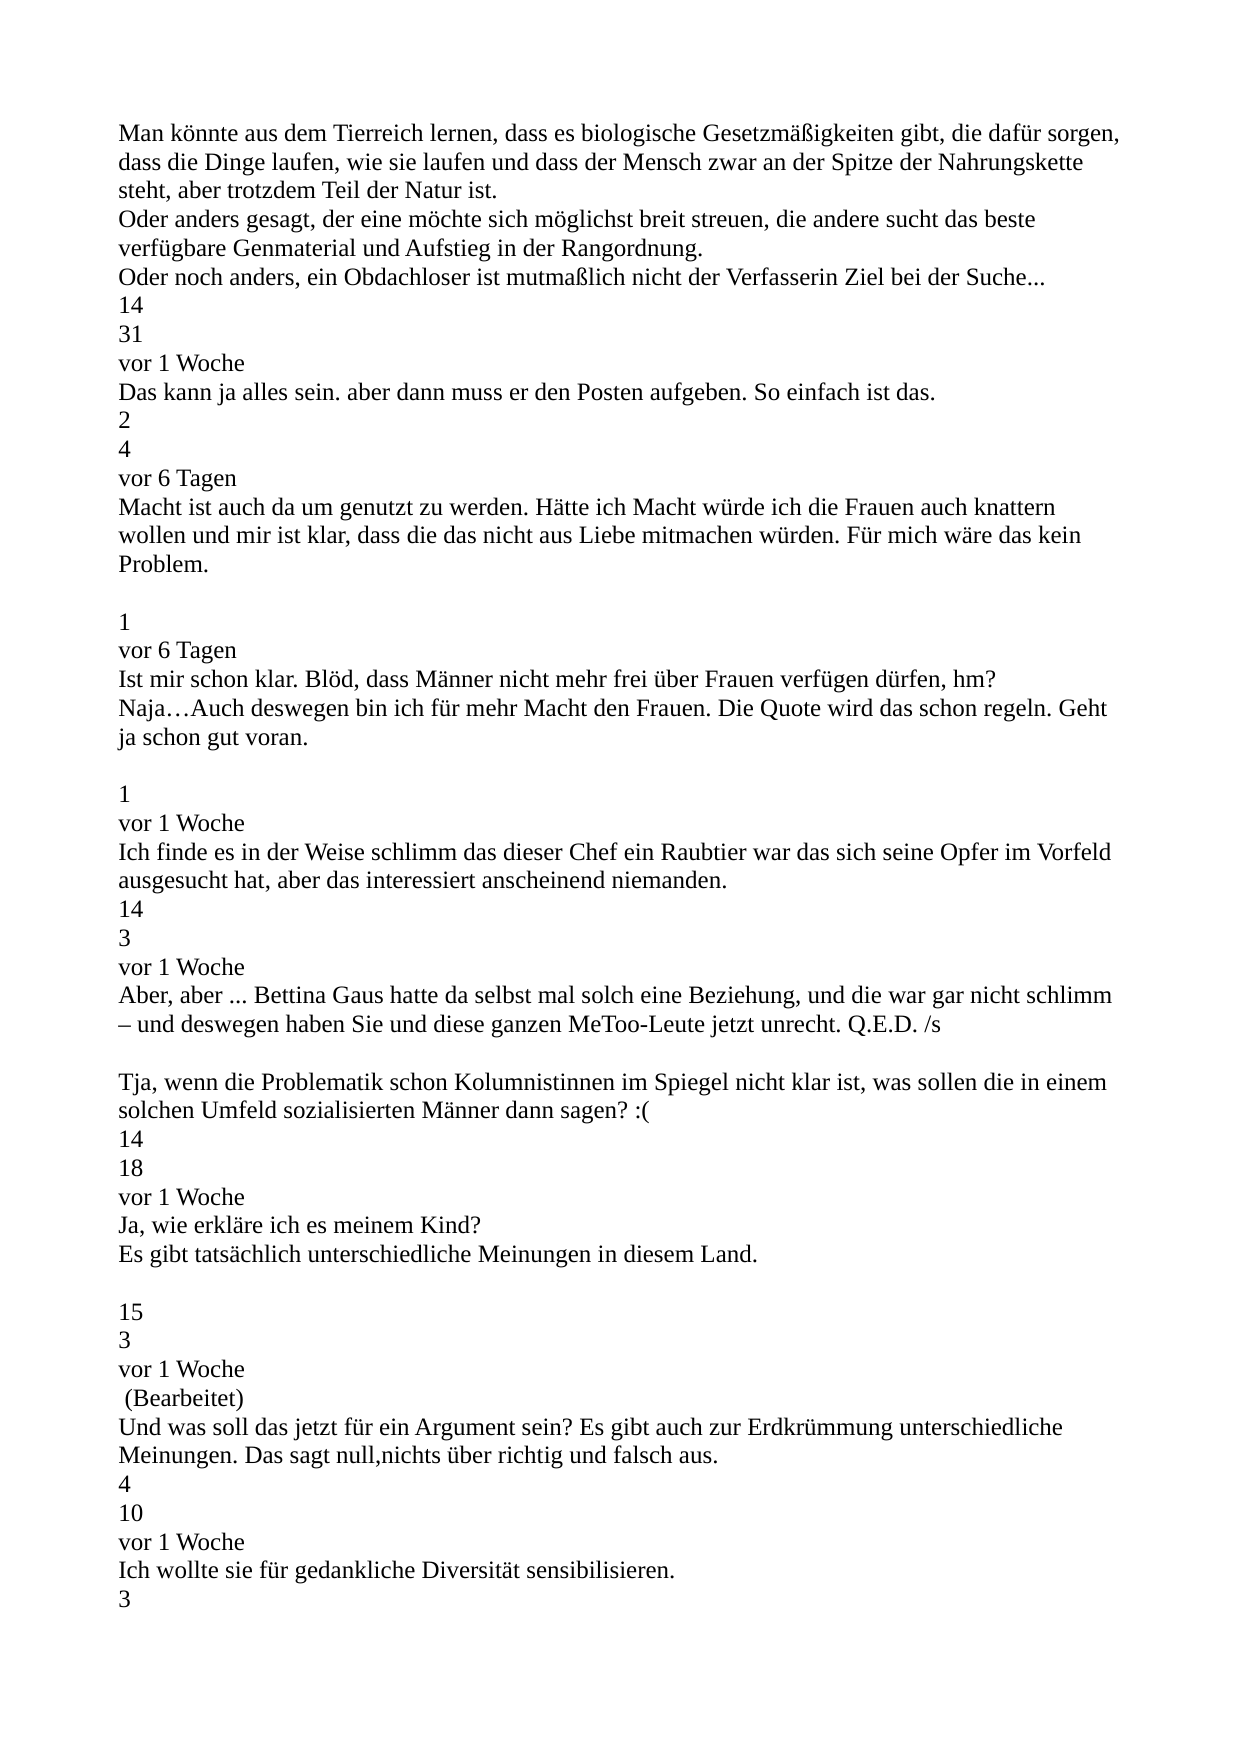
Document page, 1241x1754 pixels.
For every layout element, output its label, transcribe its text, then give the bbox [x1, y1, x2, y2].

text vor 1 Woche [118, 808, 1122, 837]
text Oder anders gesagt, der eine möchte sich möglichst breit streuen, die andere sucht das beste verfügbare Genmaterial und Aufstieg in der Rangordnung. [118, 204, 1122, 262]
text Macht ist auch da um genutzt zu werden. Hätte ich Macht würde ich die Frauen auch knattern wollen und mir ist klar, dass die das nicht aus Liebe mitmachen würden. Für mich wäre das kein Problem. [118, 492, 1122, 578]
text Man könnte aus dem Tierreich lernen, dass es biologische Gesetzmäßigkeiten gibt, die dafür sorgen, dass die Dinge laufen, wie sie laufen und dass der Mensch zwar an der Spitze der Nahrungskette steht, aber trotzdem Teil der Natur ist. [118, 118, 1122, 204]
text Aber, aber ... Bettina Gaus hatte da selbst mal solch eine Beziehung, und die war gar nicht schlimm – und deswegen haben Sie und diese ganzen MeToo-Leute jetzt unrecht. Q.E.D. /s [118, 981, 1122, 1038]
text 18 [118, 1153, 1122, 1182]
text vor 6 Tagen [118, 463, 1122, 492]
text Und was soll das jetzt für ein Argument sein? Es gibt auch zur Erdkrümmung unterschiedliche Meinungen. Das sagt null,nichts über richtig und falsch aus. [118, 1412, 1122, 1469]
text 14 [118, 1124, 1122, 1153]
text vor 1 Woche [118, 1354, 1122, 1383]
text Tja, wenn die Problematik schon Kolumnistinnen im Spiegel nicht klar ist, was sollen die in einem solchen Umfeld sozialisierten Männer dann sagen? :( [118, 1067, 1122, 1124]
text Ja, wie erkläre ich es meinem Kind? [118, 1211, 1122, 1239]
text vor 1 Woche [118, 952, 1122, 981]
text vor 1 Woche [118, 348, 1122, 377]
text Das kann ja alles sein. aber dann muss er den Posten aufgeben. So einfach ist das. [118, 377, 1122, 406]
text 4 [118, 1469, 1122, 1498]
text Oder noch anders, ein Obdachloser ist mutmaßlich nicht der Verfasserin Ziel bei der Suche... [118, 262, 1122, 291]
text 1 [118, 779, 1122, 808]
text 10 [118, 1498, 1122, 1527]
text Es gibt tatsächlich unterschiedliche Meinungen in diesem Land. [118, 1239, 1122, 1268]
text Ist mir schon klar. Blöd, dass Männer nicht mehr frei über Frauen verfügen dürfen, hm? [118, 664, 1122, 693]
text 15 [118, 1297, 1122, 1326]
text 3 [118, 1584, 1122, 1613]
text vor 6 Tagen [118, 636, 1122, 664]
text 3 [118, 1326, 1122, 1354]
text 1 [118, 607, 1122, 636]
text 4 [118, 434, 1122, 463]
text Ich finde es in der Weise schlimm das dieser Chef ein Raubtier war das sich seine Opfer im Vorfeld ausgesucht hat, aber das interessiert anscheinend niemanden. [118, 837, 1122, 894]
text Naja…Auch deswegen bin ich für mehr Macht den Frauen. Die Quote wird das schon regeln. Geht ja schon gut voran. [118, 693, 1122, 751]
text (Bearbeitet) [118, 1383, 1122, 1412]
text vor 1 Woche [118, 1527, 1122, 1556]
text 14 [118, 291, 1122, 319]
text 2 [118, 406, 1122, 434]
text 14 [118, 894, 1122, 923]
text Ich wollte sie für gedankliche Diversität sensibilisieren. [118, 1556, 1122, 1584]
text 3 [118, 923, 1122, 952]
text vor 1 Woche [118, 1182, 1122, 1211]
text 31 [118, 319, 1122, 348]
